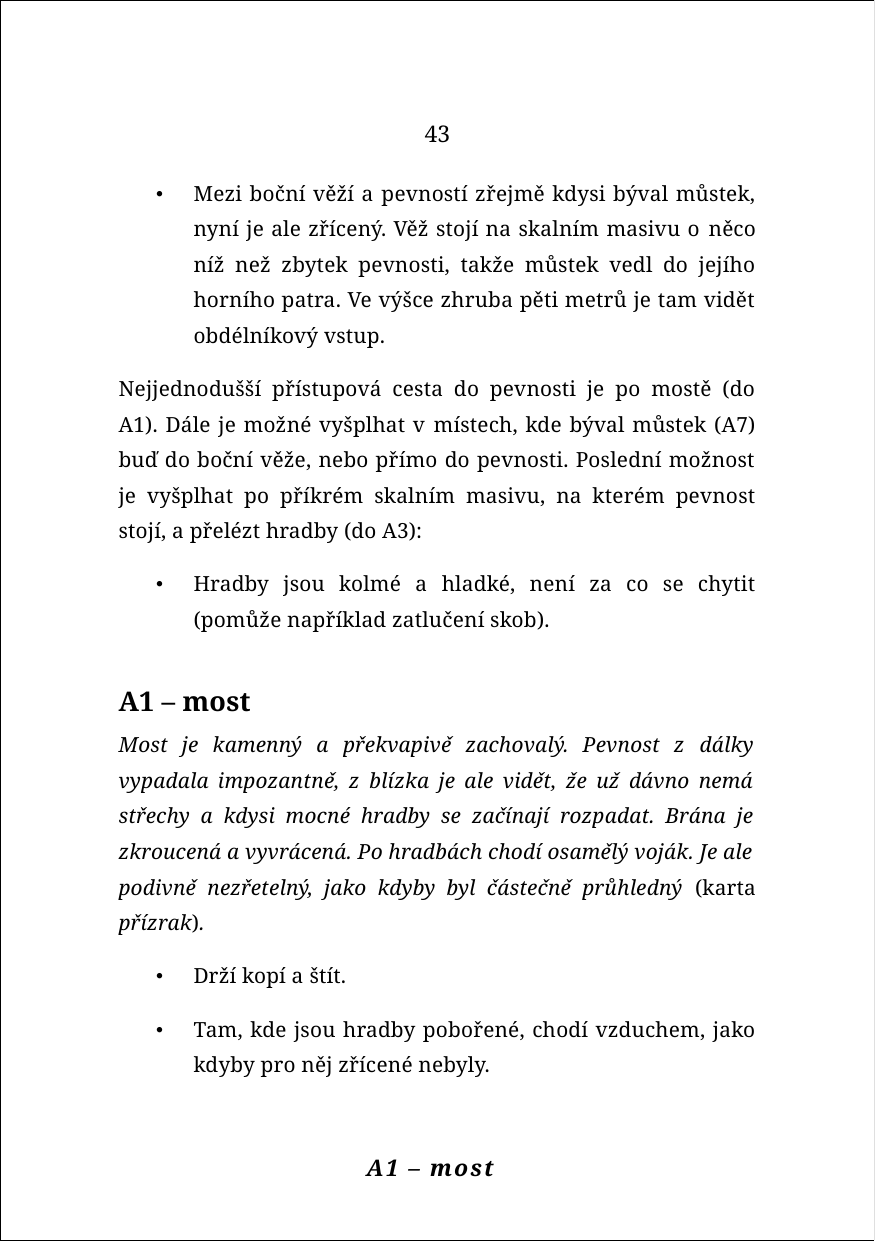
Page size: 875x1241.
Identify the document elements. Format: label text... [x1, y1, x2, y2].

list Tam, kde jsou hradby pobořené, chodí vzduchem, jako kdyby pro něj zřícené nebyly. [156, 1015, 756, 1079]
list Hradby jsou kolmé a⁠ hladké, není za co se chytit (pomůže například zatlučení skob). [156, 569, 756, 633]
list Drží kopí a⁠ štít. [156, 961, 756, 990]
text Nejjednodušší přístupová cesta do pevnosti je po mostě (do A1). Dále je možné vyšplhat v⁠ místech, kde býval můstek (A7) buď do boční věže, nebo přímo do pevnosti. Poslední možnost je vyšplhat po příkrém skalním masivu, na kterém pevnost stojí, a⁠ přelézt hradby (do A3): [118, 374, 756, 545]
list Mezi boční věží a⁠ pevností zřejmě kdysi býval můstek, nyní je ale zřícený. Věž stojí na skalním masivu o⁠ něco níž než zbytek pevnosti, takže můstek vedl do jejího horního patra. Ve výšce zhruba pěti metrů je tam vidět obdélníkový vstup. [156, 179, 756, 349]
subtitle A1 – most [118, 682, 756, 719]
text Most je kamenný a⁠ překvapivě zachovalý. Pevnost z⁠ dálky vypadala impozantně, z⁠ blízka je ale vidět, že už dávno nemá střechy a⁠ kdysi mocné hradby se začínají rozpadat. Brána je zkroucená a⁠ vyvrácená. Po hradbách chodí osamělý voják. Je ale podivně nezřetelný, jako kdyby byl částečně průhledný (karta přízrak). [118, 731, 756, 937]
